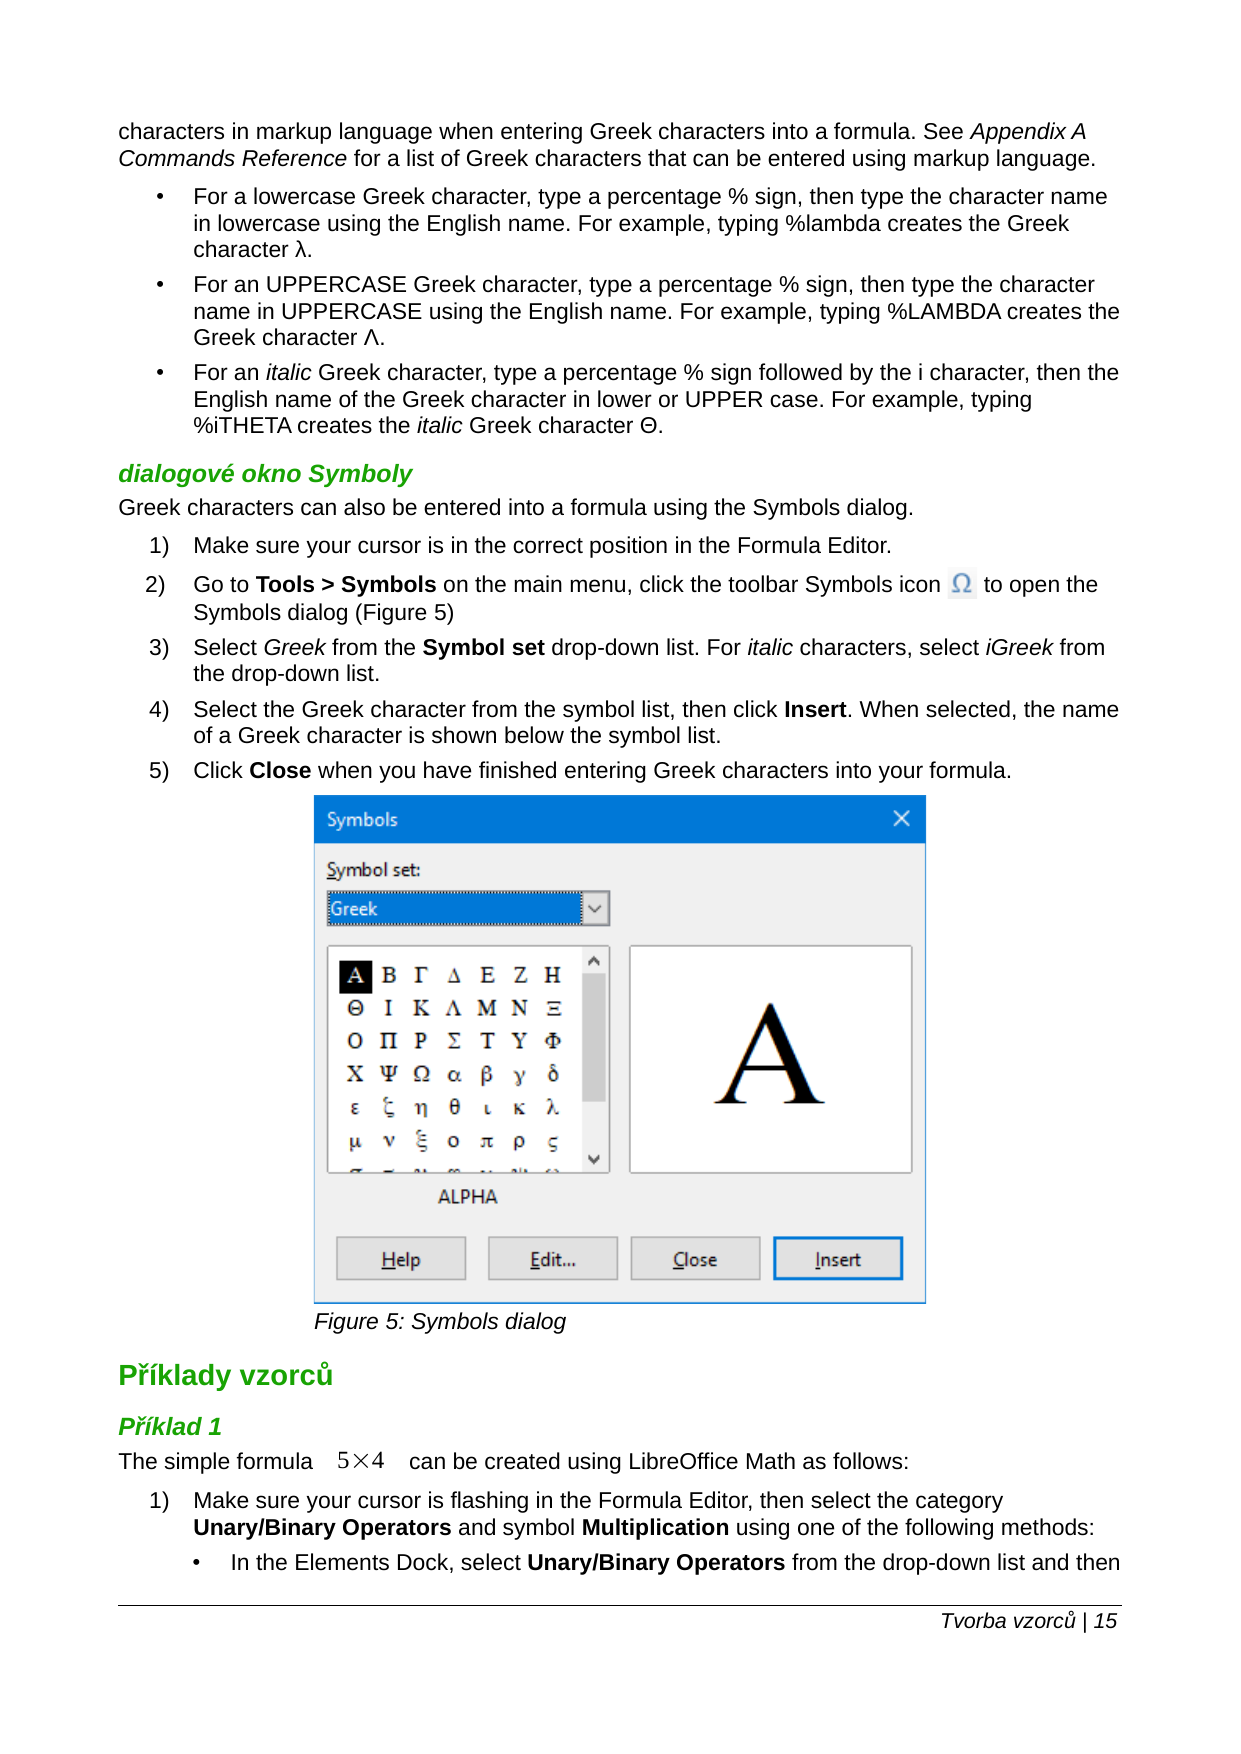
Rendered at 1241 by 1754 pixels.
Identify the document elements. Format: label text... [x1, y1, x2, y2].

list In the Elements Dock, select Unary/Binary Operators from the drop-down list and then [192, 1549, 1122, 1575]
list Make sure your cursor is flashing in the Formula Editor, then select the category Unary/Binary Operators and symbol Multiplication using one of the following methods: [169, 1487, 1122, 1540]
text The simple formula can be created using LibreOffice Math as follows: [118, 1447, 1122, 1474]
list For a lowercase Greek character, type a percentage % sign, then type the character name in lowercase using the English name. For example, typing %lambda creates the Greek character λ. [156, 183, 1122, 262]
text Greek characters can also be entered into a formula using the Symbols dialog. [118, 493, 1122, 520]
subtitle Příklad 1 [118, 1412, 1122, 1441]
list Select Greek from the Symbol set drop-down list. For italic characters, select iGreek from the drop-down list. [169, 634, 1122, 687]
subtitle Příklady vzorců [118, 1358, 1122, 1392]
list Make sure your cursor is in the correct position in the Formula Editor. [169, 532, 1122, 559]
text characters in markup language when entering Greek characters into a formula. See Appendix A Commands Reference for a list of Greek characters that can be entered using markup language. [118, 118, 1122, 171]
text Figure 5: Symbols dialog [314, 1304, 926, 1334]
list For an UPPERCASE Greek character, type a percentage % sign, then type the character name in UPPERCASE using the English name. For example, typing %LAMBDA creates the Greek character Λ. [156, 271, 1122, 350]
subtitle dialogové okno Symboly [118, 459, 1122, 488]
list Go to Tools > Symbols on the main menu, click the toolbar Symbols icon to open the Symbols dialog (Figure 5) [165, 568, 1122, 625]
picture [313, 795, 927, 1304]
picture [947, 567, 978, 599]
list For an italic Greek character, type a percentage % sign followed by the i character, then the English name of the Greek character in lower or UPPER case. For example, typing %iTHETA creates the italic Greek character Θ. [156, 359, 1122, 438]
list Select the Greek character from the symbol list, then click Insert. When selected, the name of a Greek character is shown below the symbol list. [169, 696, 1122, 748]
list Click Close when you have finished entering Greek characters into your formula. [169, 757, 1122, 783]
